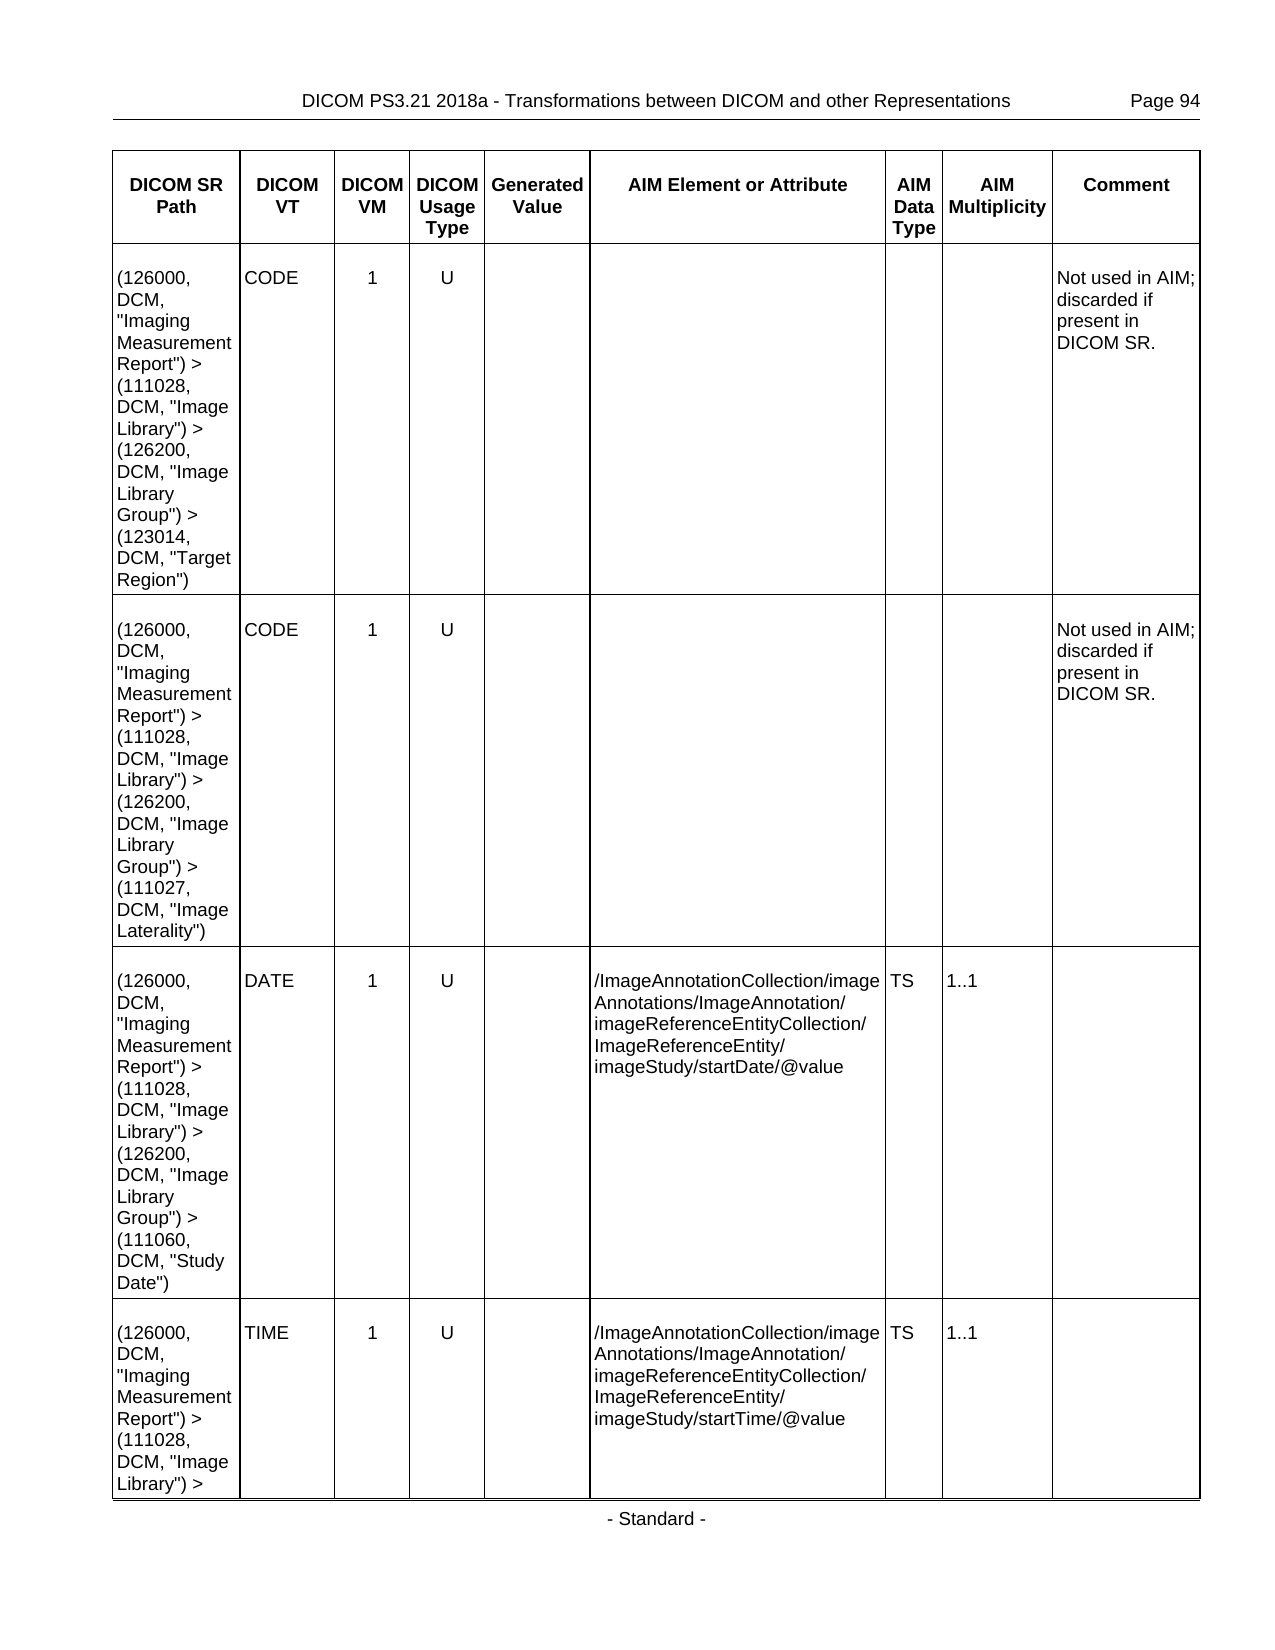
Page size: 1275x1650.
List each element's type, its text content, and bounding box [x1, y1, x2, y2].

table_header Generated Value [485, 151, 589, 243]
table_cell 1 [335, 947, 409, 1297]
table_cell [485, 244, 589, 594]
table_cell U [410, 595, 484, 946]
table_cell Not used in AIM; discarded if present in DICOM SR. [1053, 595, 1199, 946]
table_cell 1..1 [943, 1299, 1052, 1498]
table_cell /Image​Annotation​Collection/​image​Annotations/​Image​Annotation/​imageReferenceEntityCollection/​ImageReferenceEntity/​imageStudy/​startTime/​@value [591, 1299, 885, 1498]
table_cell (126000, DCM, "Imaging Measurement Report") > (111028, DCM, "Image Library") > [113, 1299, 239, 1498]
table_cell [485, 947, 589, 1297]
table_cell (126000, DCM, "Imaging Measurement Report") > (111028, DCM, "Image Library") > (126200, DCM, "Image Library Group") > (111060, DCM, "Study Date") [113, 947, 239, 1297]
table_cell 1 [335, 244, 409, 594]
table_header AIM Element or Attribute [591, 151, 885, 243]
table_cell U [410, 1299, 484, 1498]
table_cell [591, 595, 885, 946]
table_cell (126000, DCM, "Imaging Measurement Report") > (111028, DCM, "Image Library") > (126200, DCM, "Image Library Group") > (111027, DCM, "Image Laterality") [113, 595, 239, 946]
table_header AIM Multiplicity [943, 151, 1052, 243]
table_header AIM Data Type [886, 151, 942, 243]
table_cell CODE [241, 244, 334, 594]
table_cell Not used in AIM; discarded if present in DICOM SR. [1053, 244, 1199, 594]
table_cell TS [886, 1299, 942, 1498]
table_cell U [410, 947, 484, 1297]
table_cell TIME [241, 1299, 334, 1498]
table_cell 1 [335, 595, 409, 946]
table_header DICOM SR Path [113, 151, 239, 243]
table_cell (126000, DCM, "Imaging Measurement Report") > (111028, DCM, "Image Library") > (126200, DCM, "Image Library Group") > (123014, DCM, "Target Region") [113, 244, 239, 594]
table_cell /Image​Annotation​Collection/​image​Annotations/​Image​Annotation/​imageReferenceEntityCollection/​ImageReferenceEntity/​imageStudy/​startDate/​@value [591, 947, 885, 1297]
table_header DICOM VT [241, 151, 334, 243]
table_cell [1053, 1299, 1199, 1498]
table_header DICOM VM [335, 151, 409, 243]
table_cell CODE [241, 595, 334, 946]
table_cell [485, 1299, 589, 1498]
table_cell [943, 595, 1052, 946]
table_cell [886, 244, 942, 594]
table_header DICOM Usage Type [410, 151, 484, 243]
table_cell 1 [335, 1299, 409, 1498]
table_cell [485, 595, 589, 946]
table_cell [943, 244, 1052, 594]
table_cell [591, 244, 885, 594]
table_cell [1053, 947, 1199, 1297]
table_cell U [410, 244, 484, 594]
table_cell DATE [241, 947, 334, 1297]
table_cell [886, 595, 942, 946]
table_cell 1..1 [943, 947, 1052, 1297]
table_cell TS [886, 947, 942, 1297]
table_header Comment [1053, 151, 1199, 243]
